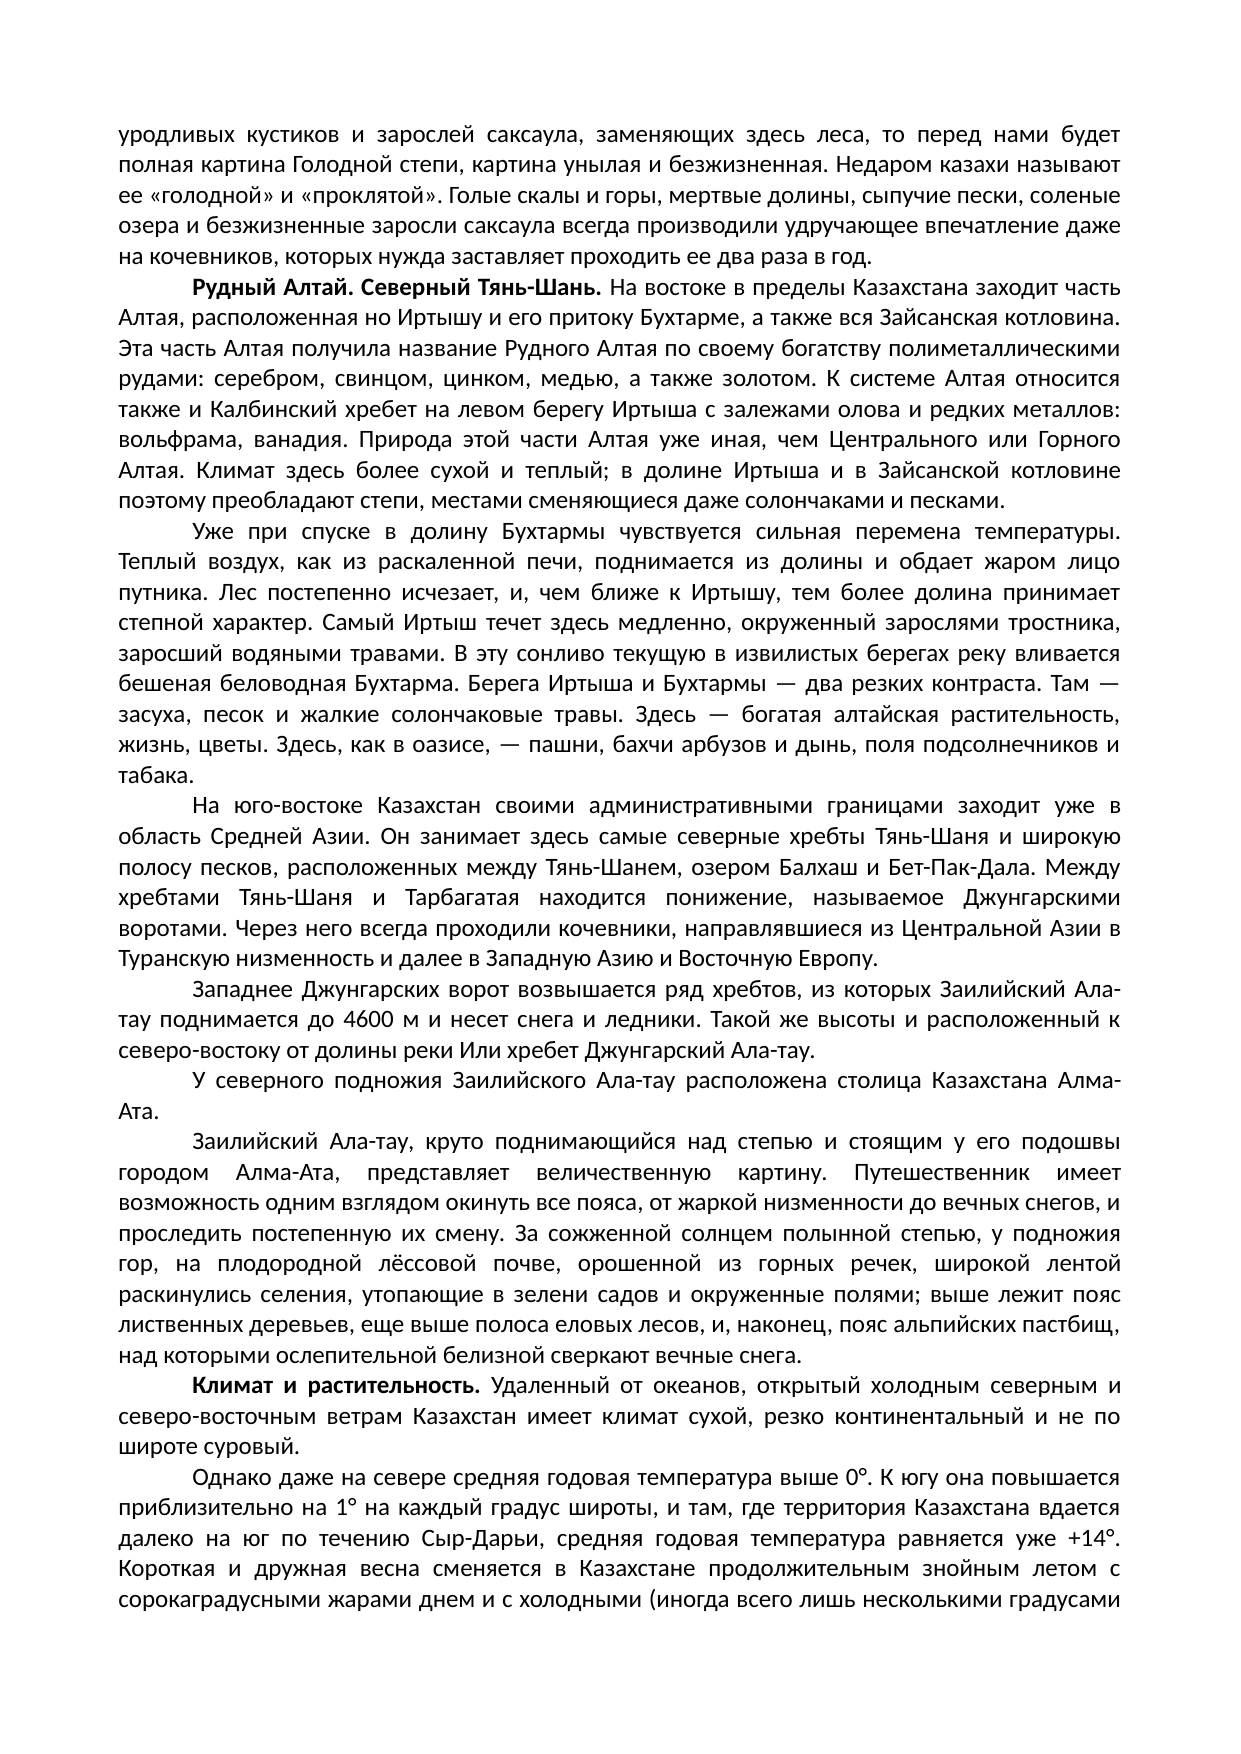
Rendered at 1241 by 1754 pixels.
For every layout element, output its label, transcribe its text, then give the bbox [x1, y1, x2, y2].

text Рудный Алтай. Северный Тянь-Шань. На востоке в пределы Казахстана заходит часть Алтая, расположенная но Иртышу и его притоку Бухтарме, а также вся Зайсанская котловина. Эта часть Алтая получила название Рудного Алтая по своему богатству полиметаллическими рудами: серебром, свинцом, цинком, медью, а также золотом. К системе Алтая относится также и Калбинский хребет на левом берегу Иртыша с залежами олова и редких металлов: вольфрама, ванадия. Природа этой части Алтая уже иная, чем Центрального или Горного Алтая. Климат здесь более сухой и теплый; в долине Иртыша и в Зайсанской котловине поэтому преобладают степи, местами сменяющиеся даже солончаками и песками. [118, 271, 1122, 515]
text Уже при спуске в долину Бухтармы чувствуется сильная перемена температуры. Теплый воздух, как из раскаленной печи, поднимается из долины и обдает жаром лицо путника. Лес постепенно исчезает, и, чем ближе к Иртышу, тем более долина принимает степной характер. Самый Иртыш течет здесь медленно, окруженный зарослями тростника, заросший водяными травами. В эту сонливо текущую в извилистых берегах реку вливается бешеная беловодная Бухтарма. Берега Иртыша и Бухтармы — два резких контраста. Там — засуха, песок и жалкие солончаковые травы. Здесь — богатая алтайская растительность, жизнь, цветы. Здесь, как в оазисе, — пашни, бахчи арбузов и дынь, поля подсолнечников и табака. [118, 515, 1122, 789]
text На юго-востоке Казахстан своими административными границами заходит уже в область Средней Азии. Он занимает здесь самые северные хребты Тянь-Шаня и широкую полосу песков, расположенных между Тянь-Шанем, озером Балхаш и Бет-Пак-Дала. Между хребтами Тянь-Шаня и Тарбагатая находится понижение, называемое Джунгарскими воротами. Через него всегда проходили кочевники, направлявшиеся из Центральной Азии в Туранскую низменность и далее в Западную Азию и Восточную Европу. [118, 789, 1122, 973]
text уродливых кустиков и зарослей саксаула, заменяющих здесь леса, то перед нами будет полная картина Голодной степи, картина унылая и безжизненная. Недаром казахи называют ее «голодной» и «проклятой». Голые скалы и горы, мертвые долины, сыпучие пески, соленые озера и безжизненные заросли саксаула всегда производили удручающее впечатление даже на кочевников, которых нужда заставляет проходить ее два раза в год. [118, 118, 1122, 271]
text У северного подножия Заилийского Ала-тау расположена столица Казахстана Алма-Ата. [118, 1064, 1122, 1125]
text Заилийский Ала-тау, круто поднимающийся над степью и стоящим у его подошвы городом Алма-Ата, представляет величественную картину. Путешественник имеет возможность одним взглядом окинуть все пояса, от жаркой низменности до вечных снегов, и проследить постепенную их смену. За сожженной солнцем полынной степью, у подножия гор, на плодородной лёссовой почве, орошенной из горных речек, широкой лентой раскинулись селения, утопающие в зелени садов и окруженные полями; выше лежит пояс лиственных деревьев, еще выше полоса еловых лесов, и, наконец, пояс альпийских пастбищ, над которыми ослепительной белизной сверкают вечные снега. [118, 1125, 1122, 1369]
text Климат и растительность. Удаленный от океанов, открытый холодным северным и северо-восточным ветрам Казахстан имеет климат сухой, резко континентальный и не по широте суровый. [118, 1369, 1122, 1461]
text Западнее Джунгарских ворот возвышается ряд хребтов, из которых Заилийский Ала-тау поднимается до 4600 м и несет снега и ледники. Такой же высоты и расположенный к северо-востоку от долины реки Или хребет Джунгарский Ала-тау. [118, 973, 1122, 1064]
text Однако даже на севере средняя годовая температура выше 0°. К югу она повышается приблизительно на 1° на каждый градус широты, и там, где территория Казахстана вдается далеко на юг по течению Сыр-Дарьи, средняя годовая температура равняется уже +14°. Короткая и дружная весна сменяется в Казахстане продолжительным знойным летом с сорокаградусными жарами днем и с холодными (иногда всего лишь несколькими градусами [118, 1461, 1122, 1614]
